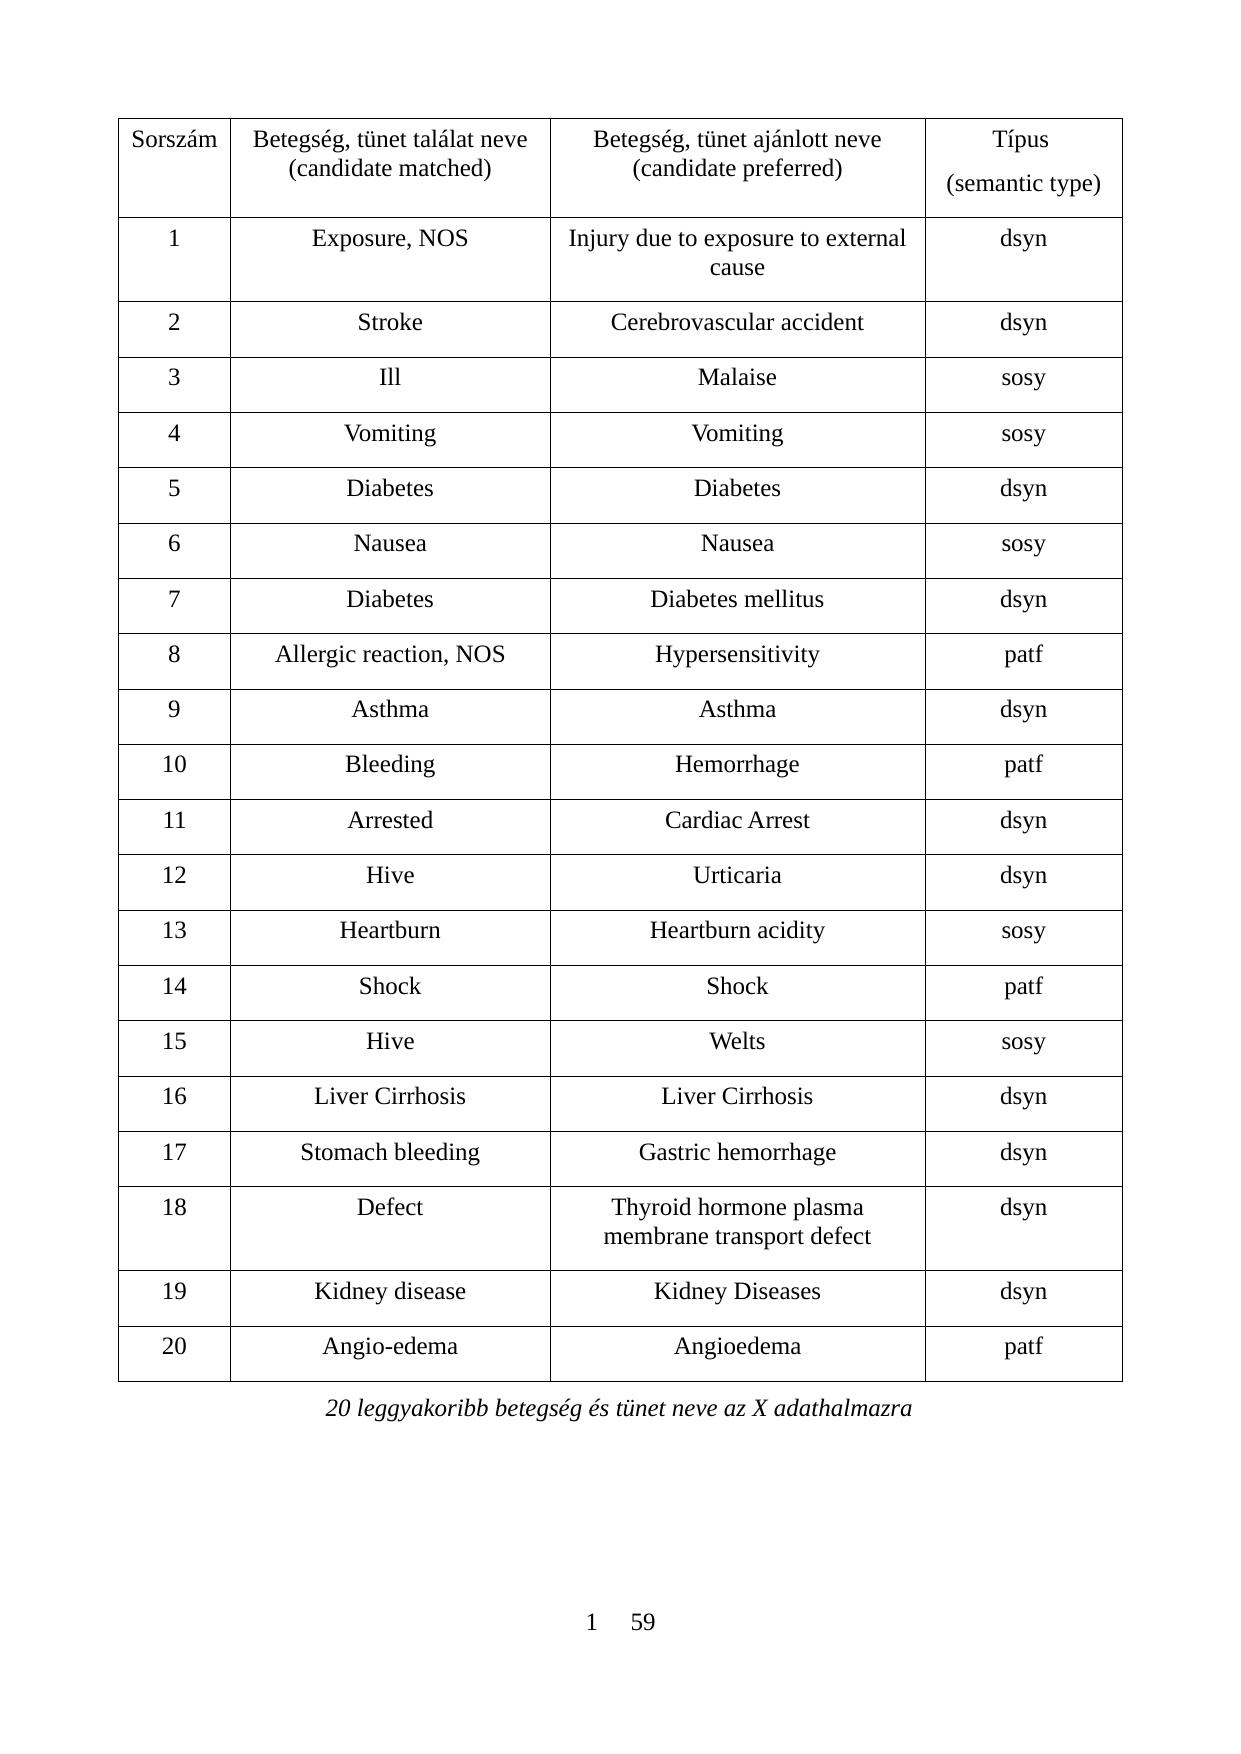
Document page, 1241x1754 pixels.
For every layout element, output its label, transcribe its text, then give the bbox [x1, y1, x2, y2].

table_cell Hive [231, 1021, 550, 1076]
table_cell Liver Cirrhosis [551, 1077, 925, 1131]
table_cell sosy [926, 413, 1122, 467]
table_cell 15 [119, 1021, 230, 1076]
table_cell 2 [119, 302, 230, 357]
table_cell 3 [119, 358, 230, 412]
table_cell 13 [119, 911, 230, 965]
table_cell dsyn [926, 468, 1122, 522]
table_cell 11 [119, 800, 230, 854]
table_header Típus (semantic type) [926, 119, 1122, 217]
table_cell Asthma [551, 690, 925, 744]
table_cell Hypersensitivity [551, 634, 925, 688]
table_cell Cardiac Arrest [551, 800, 925, 854]
table_cell Bleeding [231, 745, 550, 799]
table_cell sosy [926, 358, 1122, 412]
table_cell Asthma [231, 690, 550, 744]
table_cell 1 [119, 218, 230, 301]
table_cell dsyn [926, 690, 1122, 744]
table_cell Liver Cirrhosis [231, 1077, 550, 1131]
table_cell Defect [231, 1187, 550, 1270]
table_cell Vomiting [551, 413, 925, 467]
table_cell sosy [926, 524, 1122, 578]
table_cell Cerebrovascular accident [551, 302, 925, 357]
table_cell sosy [926, 911, 1122, 965]
table_cell dsyn [926, 579, 1122, 633]
table_header Sorszám [119, 119, 230, 217]
table_cell Welts [551, 1021, 925, 1076]
table_cell 18 [119, 1187, 230, 1270]
table_cell dsyn [926, 1187, 1122, 1270]
table_cell Shock [231, 966, 550, 1020]
table_cell 14 [119, 966, 230, 1020]
table_cell dsyn [926, 302, 1122, 357]
table_cell dsyn [926, 218, 1122, 301]
table_cell Stroke [231, 302, 550, 357]
table_cell Diabetes [231, 579, 550, 633]
table_cell patf [926, 745, 1122, 799]
table_cell Shock [551, 966, 925, 1020]
table_cell Heartburn acidity [551, 911, 925, 965]
table_cell Nausea [231, 524, 550, 578]
table_cell dsyn [926, 1077, 1122, 1131]
table_cell Angioedema [551, 1327, 925, 1381]
table_cell Diabetes [231, 468, 550, 522]
table_cell Vomiting [231, 413, 550, 467]
table_cell Nausea [551, 524, 925, 578]
table_cell Arrested [231, 800, 550, 854]
table_cell patf [926, 634, 1122, 688]
table_cell 9 [119, 690, 230, 744]
table_cell Kidney Diseases [551, 1271, 925, 1326]
table_cell 10 [119, 745, 230, 799]
table_cell 16 [119, 1077, 230, 1131]
table_cell Heartburn [231, 911, 550, 965]
table_cell Urticaria [551, 855, 925, 910]
table_cell Injury due to exposure to external cause [551, 218, 925, 301]
table_cell 6 [119, 524, 230, 578]
table_cell sosy [926, 1021, 1122, 1076]
table_cell Ill [231, 358, 550, 412]
table_header Betegség, tünet találat neve (candidate matched) [231, 119, 550, 217]
table_cell Malaise [551, 358, 925, 412]
table_cell patf [926, 966, 1122, 1020]
table_cell Hive [231, 855, 550, 910]
table_cell Diabetes [551, 468, 925, 522]
table_cell 19 [119, 1271, 230, 1326]
table_cell 12 [119, 855, 230, 910]
table_cell patf [926, 1327, 1122, 1381]
table_cell dsyn [926, 855, 1122, 910]
table_cell Exposure, NOS [231, 218, 550, 301]
subtitle 20 leggyakoribb betegség és tünet neve az X adathalmazra [118, 1393, 1122, 1422]
table_cell Thyroid hormone plasma membrane transport defect [551, 1187, 925, 1270]
table_cell 20 [119, 1327, 230, 1381]
table_cell 4 [119, 413, 230, 467]
table_cell Hemorrhage [551, 745, 925, 799]
table_header Betegség, tünet ajánlott neve (candidate preferred) [551, 119, 925, 217]
table_cell dsyn [926, 1132, 1122, 1186]
table_cell Angio-edema [231, 1327, 550, 1381]
table_cell Allergic reaction, NOS [231, 634, 550, 688]
table_cell 7 [119, 579, 230, 633]
table_cell 8 [119, 634, 230, 688]
table_cell 17 [119, 1132, 230, 1186]
table_cell Kidney disease [231, 1271, 550, 1326]
table_cell dsyn [926, 1271, 1122, 1326]
table_cell dsyn [926, 800, 1122, 854]
table_cell Stomach bleeding [231, 1132, 550, 1186]
table_cell 5 [119, 468, 230, 522]
table_cell Diabetes mellitus [551, 579, 925, 633]
table_cell Gastric hemorrhage [551, 1132, 925, 1186]
